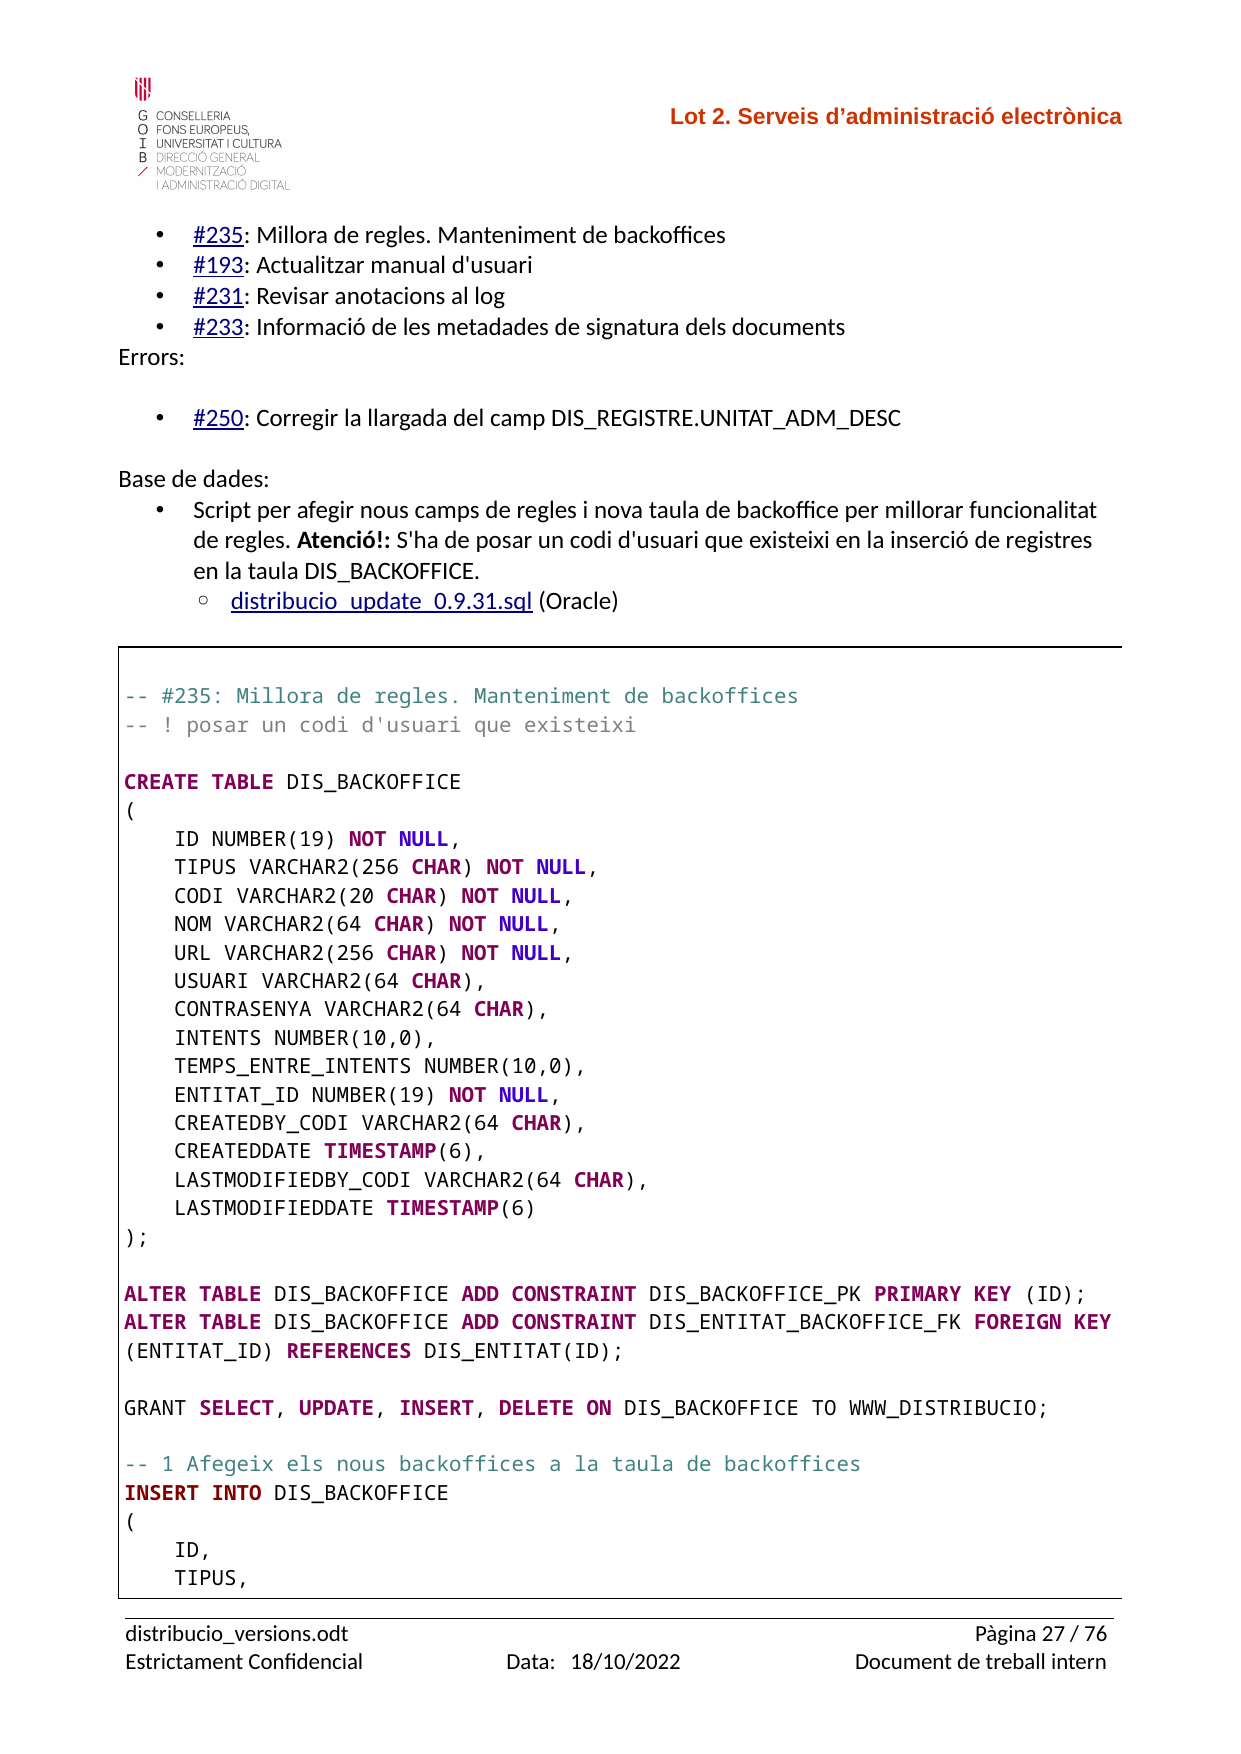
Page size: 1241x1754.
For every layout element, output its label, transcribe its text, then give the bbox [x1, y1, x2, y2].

list distribucio_update_0.9.31.sql (Oracle) [193, 585, 1122, 616]
text Base de dades: [118, 463, 1122, 494]
list #231: Revisar anotacions al log [156, 280, 1122, 311]
list #250: Corregir la llargada del camp DIS_REGISTRE.UNITAT_ADM_DESC [156, 402, 1122, 433]
table_header -- #235: Millora de regles. Manteniment de backoffices -- ! posar un codi d'usuari que existeixi CREATE TABLE DIS_BACKOFFICE ( ID NUMBER(19) NOT NULL, TIPUS VARCHAR2(256 CHAR) NOT NULL, CODI VARCHAR2(20 CHAR) NOT NULL, NOM VARCHAR2(64 CHAR) NOT NULL, URL VARCHAR2(256 CHAR) NOT NULL, USUARI VARCHAR2(64 CHAR), CONTRASENYA VARCHAR2(64 CHAR), INTENTS NUMBER(10,0), TEMPS_ENTRE_INTENTS NUMBER(10,0), ENTITAT_ID NUMBER(19) NOT NULL, CREATEDBY_CODI VARCHAR2(64 CHAR), CREATEDDATE TIMESTAMP(6), LASTMODIFIEDBY_CODI VARCHAR2(64 CHAR), LASTMODIFIEDDATE TIMESTAMP(6) ); ALTER TABLE DIS_BACKOFFICE ADD CONSTRAINT DIS_BACKOFFICE_PK PRIMARY KEY (ID); ALTER TABLE DIS_BACKOFFICE ADD CONSTRAINT DIS_ENTITAT_BACKOFFICE_FK FOREIGN KEY (ENTITAT_ID) REFERENCES DIS_ENTITAT(ID); GRANT SELECT, UPDATE, INSERT, DELETE ON DIS_BACKOFFICE TO WWW_DISTRIBUCIO; -- 1 Afegeix els nous backoffices a la taula de backoffices INSERT INTO DIS_BACKOFFICE ( ID, TIPUS, [119, 648, 1122, 1597]
list #193: Actualitzar manual d'usuari [156, 250, 1122, 280]
text Errors: [118, 341, 1122, 372]
list #233: Informació de les metadades de signatura dels documents [156, 311, 1122, 341]
picture [126, 70, 299, 197]
list Script per afegir nous camps de regles i nova taula de backoffice per millorar funcionalitat de regles. Atenció!: S'ha de posar un codi d'usuari que existeixi en la inserció de registres en la taula DIS_BACKOFFICE. [156, 494, 1122, 585]
list #235: Millora de regles. Manteniment de backoffices [156, 219, 1122, 250]
